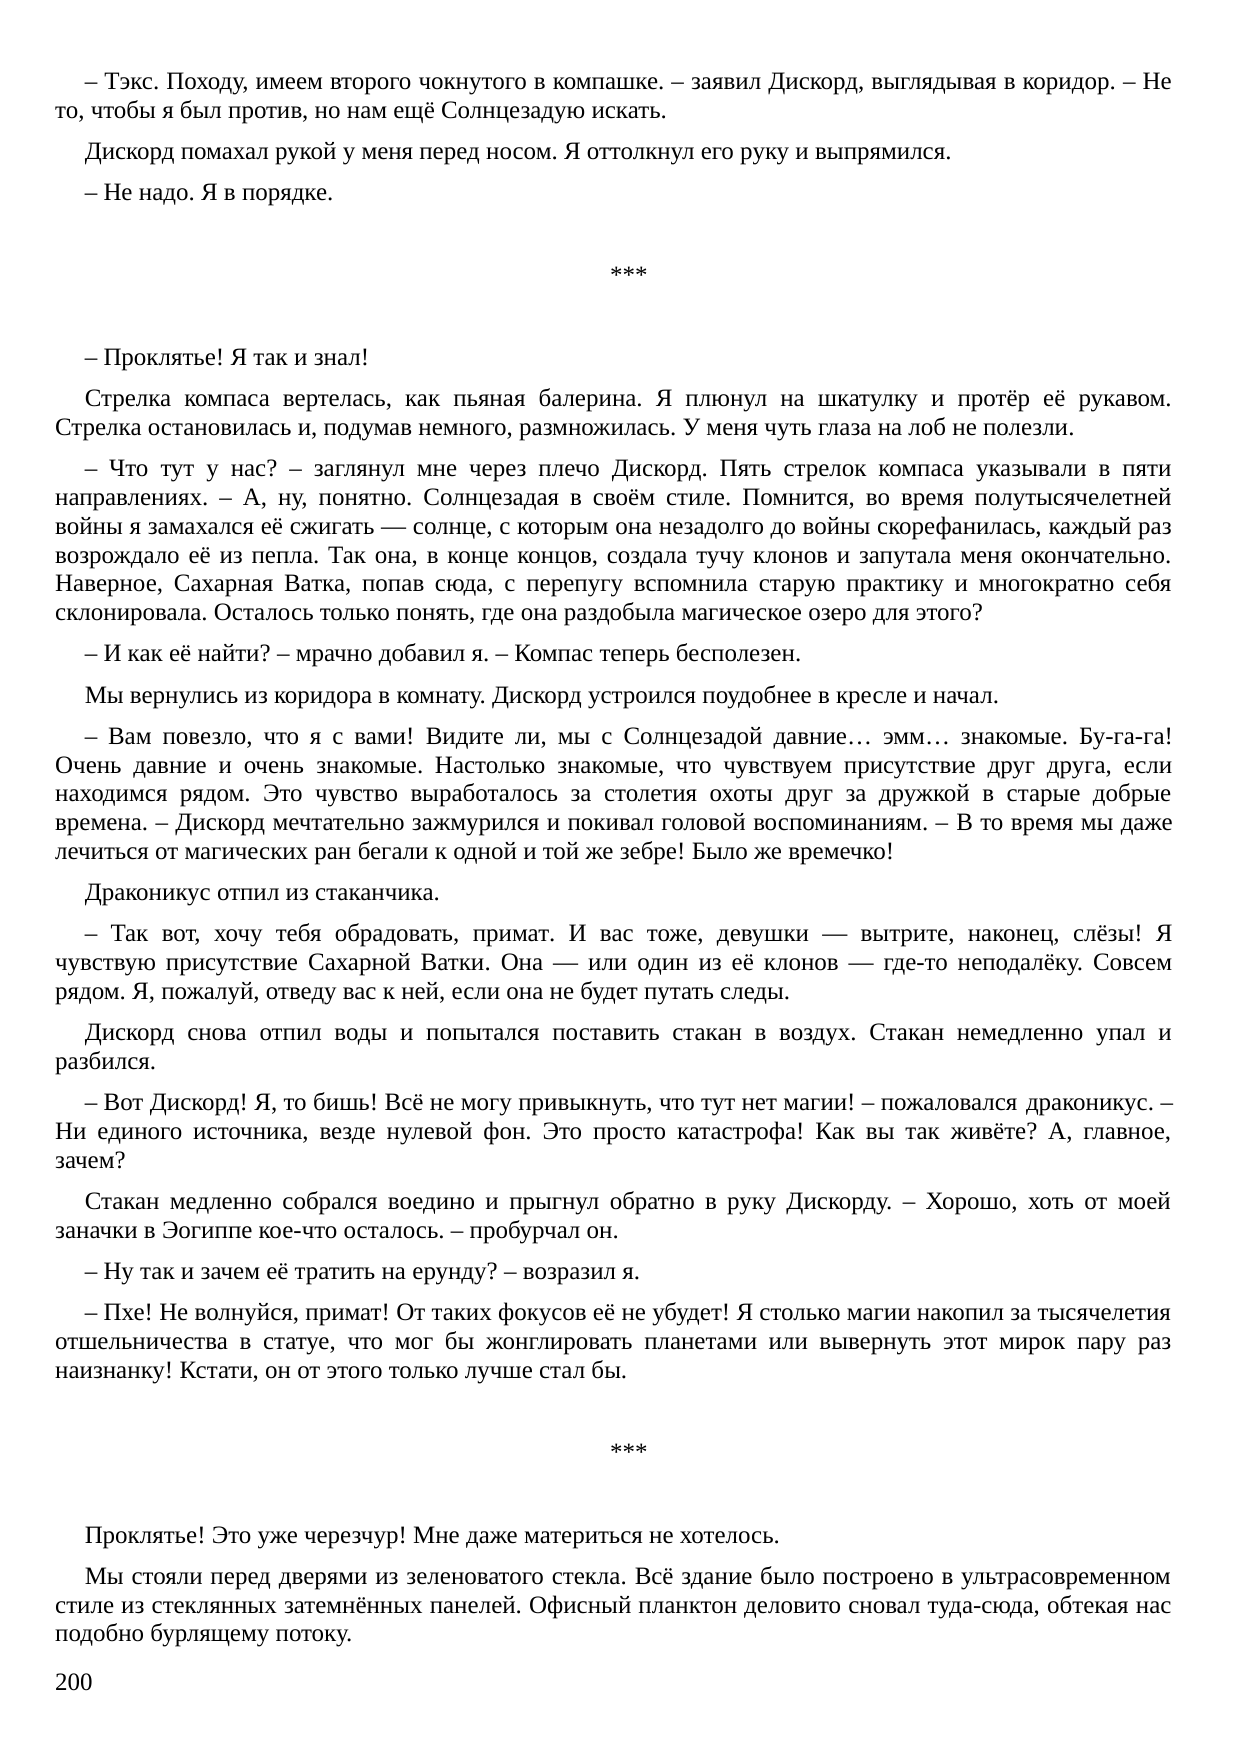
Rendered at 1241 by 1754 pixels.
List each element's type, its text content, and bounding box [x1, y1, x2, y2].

text Драконикус отпил из стаканчика. [55, 877, 1173, 906]
text Мы вернулись из коридора в комнату. Дискорд устроился поудобнее в кресле и начал. [55, 680, 1173, 708]
text – Пхе! Не волнуйся, примат! От таких фокусов её не убудет! Я столько магии накопил за тысячелетия отшельничества в статуе, что мог бы жонглировать планетами или вывернуть этот мирок пару раз наизнанку! Кстати, он от этого только лучше стал бы. [55, 1297, 1173, 1383]
text – Ну так и зачем её тратить на ерунду? – возразил я. [55, 1256, 1173, 1285]
text – Тэкс. Походу, имеем второго чокнутого в компашке. – заявил Дискорд, выглядывая в коридор. – Не то, чтобы я был против, но нам ещё Солнцезадую искать. [55, 66, 1173, 123]
text Дискорд снова отпил воды и попытался поставить стакан в воздух. Стакан немедленно упал и разбился. [55, 1017, 1173, 1075]
text – Так вот, хочу тебя обрадовать, примат. И вас тоже, девушки — вытрите, наконец, слёзы! Я чувствую присутствие Сахарной Ватки. Она — или один из её клонов — где-то неподалёку. Совсем рядом. Я, пожалуй, отведу вас к ней, если она не будет путать следы. [55, 918, 1173, 1005]
text – Не надо. Я в порядке. [55, 177, 1173, 206]
text Проклятье! Это уже черезчур! Мне даже материться не хотелось. [55, 1520, 1173, 1548]
text Стакан медленно собрался воедино и прыгнул обратно в руку Дискорду. – Хорошо, хоть от моей заначки в Эогиппе кое-что осталось. – пробурчал он. [55, 1186, 1173, 1243]
text *** [55, 1437, 1173, 1466]
text – Вам повезло, что я с вами! Видите ли, мы с Солнцезадой давние… эмм… знакомые. Бу-га-га! Очень давние и очень знакомые. Настолько знакомые, что чувствуем присутствие друг друга, если находимся рядом. Это чувство выработалось за столетия охоты друг за дружкой в старые добрые времена. – Дискорд мечтательно зажмурился и покивал головой воспоминаниям. – В то время мы даже лечиться от магических ран бегали к одной и той же зебре! Было же времечко! [55, 721, 1173, 865]
text – Проклятье! Я так и знал! [55, 342, 1173, 371]
text Мы стояли перед дверями из зеленоватого стекла. Всё здание было построено в ультрасовременном стиле из стеклянных затемнённых панелей. Офисный планктон деловито сновал туда-сюда, обтекая нас подобно бурлящему потоку. [55, 1561, 1173, 1647]
text – И как её найти? – мрачно добавил я. – Компас теперь бесполезен. [55, 638, 1173, 667]
text – Вот Дискорд! Я, то бишь! Всё не могу привыкнуть, что тут нет магии! – пожаловался драконикус. – Ни единого источника, везде нулевой фон. Это просто катастрофа! Как вы так живёте? А, главное, зачем? [55, 1087, 1173, 1173]
text – Что тут у нас? – заглянул мне через плечо Дискорд. Пять стрелок компаса указывали в пяти направлениях. – А, ну, понятно. Солнцезадая в своём стиле. Помнится, во время полутысячелетней войны я замахался её сжигать — солнце, с которым она незадолго до войны скорефанилась, каждый раз возрождало её из пепла. Так она, в конце концов, создала тучу клонов и запутала меня окончательно. Наверное, Сахарная Ватка, попав сюда, с перепугу вспомнила старую практику и многократно себя склонировала. Осталось только понять, где она раздобыла магическое озеро для этого? [55, 453, 1173, 626]
text Дискорд помахал рукой у меня перед носом. Я оттолкнул его руку и выпрямился. [55, 136, 1173, 165]
text Стрелка компаса вертелась, как пьяная балерина. Я плюнул на шкатулку и протёр её рукавом. Стрелка остановилась и, подумав немного, размножилась. У меня чуть глаза на лоб не полезли. [55, 383, 1173, 441]
text *** [55, 260, 1173, 288]
